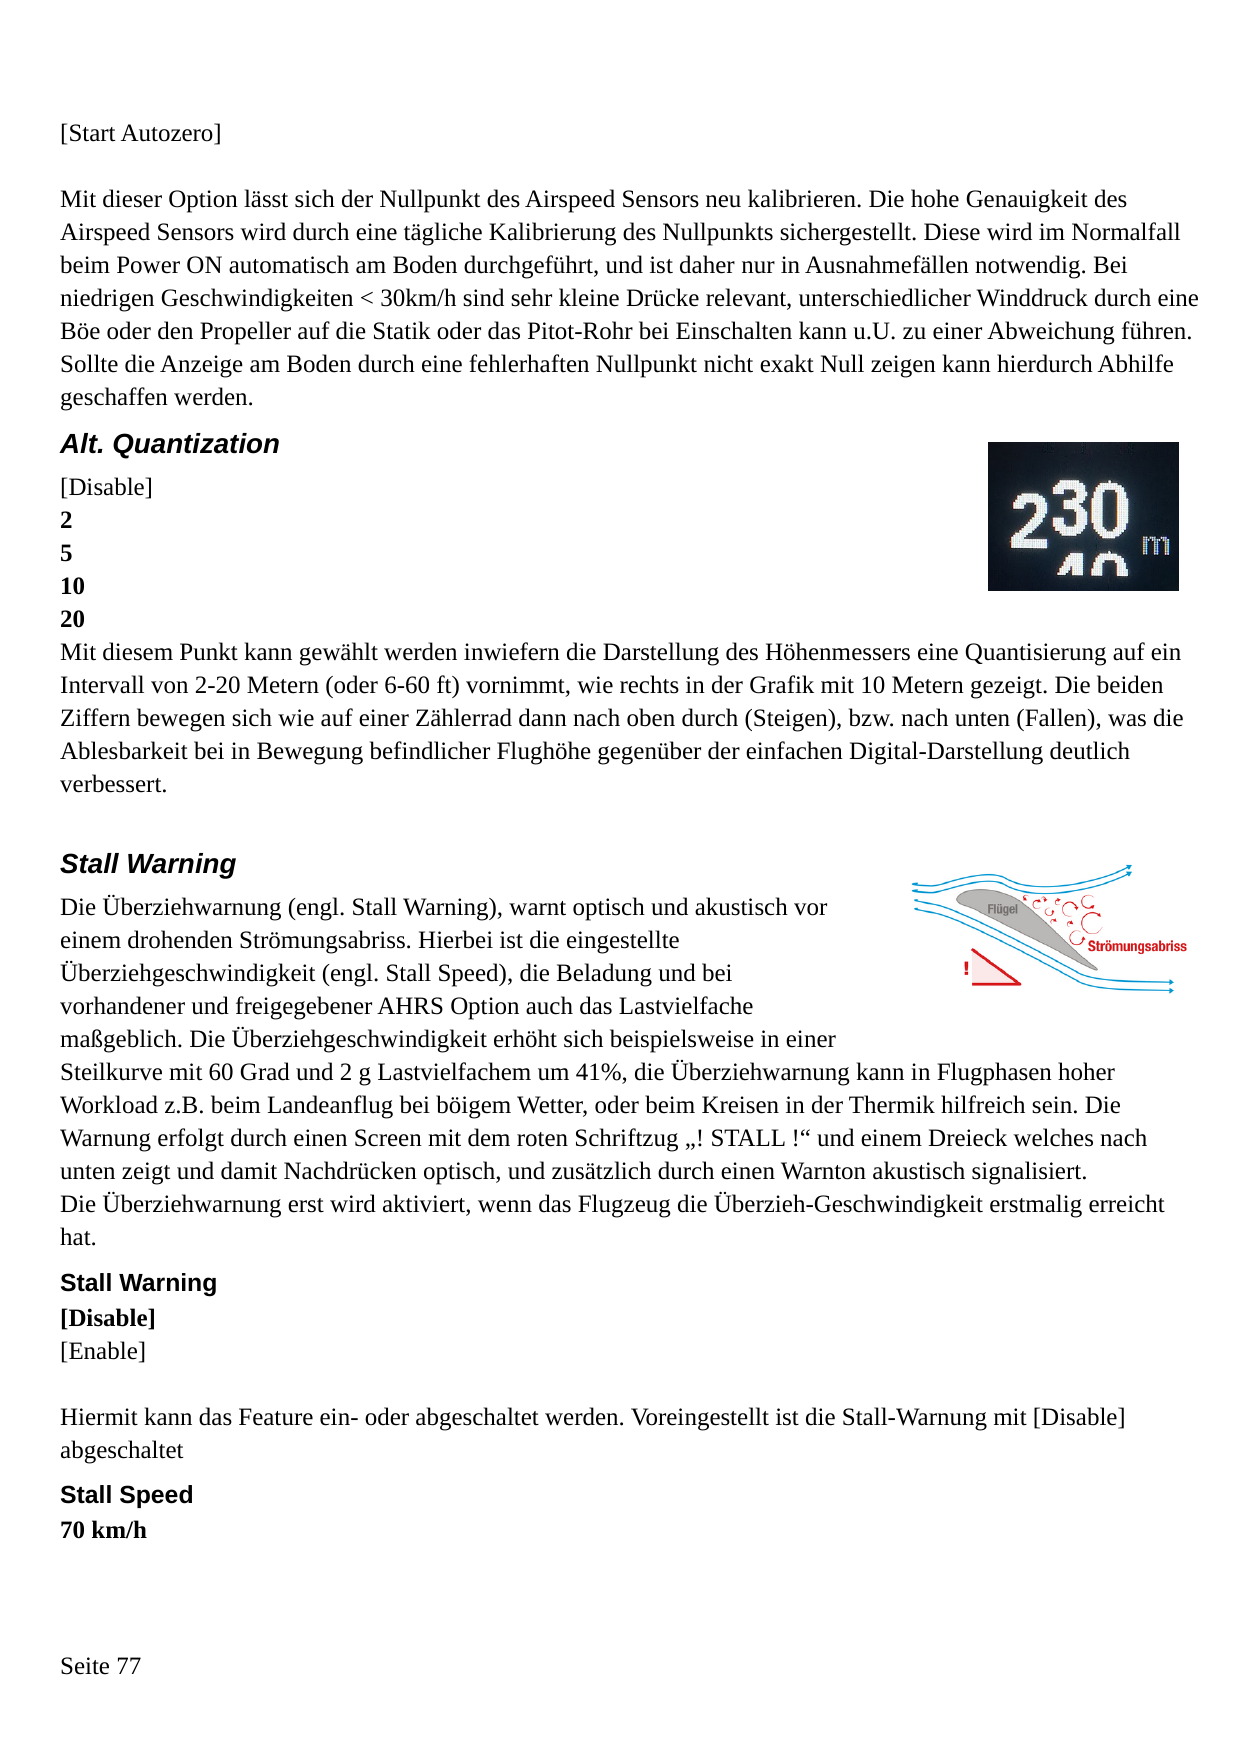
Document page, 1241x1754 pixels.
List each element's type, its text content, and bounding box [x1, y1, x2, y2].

text Die Überziehwarnung erst wird aktiviert, wenn das Flugzeug die Überzieh-Geschwindigkeit erstmalig erreicht hat. [60, 1189, 1207, 1251]
subtitle Stall Warning [60, 848, 902, 880]
text Mit dieser Option lässt sich der Nullpunkt des Airspeed Sensors neu kalibrieren. Die hohe Genauigkeit des Airspeed Sensors wird durch eine tägliche Kalibrierung des Nullpunkts sichergestellt. Diese wird im Normalfall beim Power ON automatisch am Boden durchgeführt, und ist daher nur in Ausnahmefällen notwendig. Bei niedrigen Geschwindigkeiten < 30km/h sind sehr kleine Drücke relevant, unterschiedlicher Winddruck durch eine Böe oder den Propeller auf die Statik oder das Pitot-Rohr bei Einschalten kann u.U. zu einer Abweichung führen. Sollte die Anzeige am Boden durch eine fehlerhaften Nullpunkt nicht exakt Null zeigen kann hierdurch Abhilfe geschaffen werden. [60, 184, 1207, 411]
text 70 km/h [60, 1515, 1207, 1544]
text [1179, 505, 1207, 534]
text 20 [60, 604, 1207, 633]
picture [988, 442, 1179, 591]
subtitle Stall Warning [60, 1268, 1207, 1297]
subtitle Stall Speed [60, 1480, 1207, 1509]
text 5 [60, 538, 988, 567]
text Mit diesem Punkt kann gewählt werden inwiefern die Darstellung des Höhenmessers eine Quantisierung auf ein Intervall von 2-20 Metern (oder 6-60 ft) vornimmt, wie rechts in der Grafik mit 10 Metern gezeigt. Die beiden Ziffern bewegen sich wie auf einer Zählerrad dann nach oben durch (Steigen), bzw. nach unten (Fallen), was die Ablesbarkeit bei in Bewegung befindlicher Flughöhe gegenüber der einfachen Digital-Darstellung deutlich verbessert. [60, 637, 1207, 798]
text Hiermit kann das Feature ein- oder abgeschaltet werden. Voreingestellt ist die Stall-Warnung mit [Disable] abgeschaltet [60, 1402, 1207, 1464]
text [Disable] [60, 1303, 1207, 1332]
text 10 [60, 571, 1207, 600]
text [Enable] [60, 1336, 1207, 1364]
text [1179, 472, 1207, 501]
text [Disable] [60, 472, 988, 501]
picture [902, 833, 1202, 1011]
subtitle Alt. Quantization [60, 428, 1207, 460]
text [Start Autozero] [60, 118, 1207, 147]
text Die Überziehwarnung (engl. Stall Warning), warnt optisch und akustisch vor einem drohenden Strömungsabriss. Hierbei ist die eingestellte Überziehgeschwindigkeit (engl. Stall Speed), die Beladung und bei vorhandener und freigegebener AHRS Option auch das Lastvielfache maßgeblich. Die Überziehgeschwindigkeit erhöht sich beispielsweise in einer Steilkurve mit 60 Grad und 2 g Lastvielfachem um 41%, die Überziehwarnung kann in Flugphasen hoher Workload z.B. beim Landeanflug bei böigem Wetter, oder beim Kreisen in der Thermik hilfreich sein. Die Warnung erfolgt durch einen Screen mit dem roten Schriftzug „! STALL !“ und einem Dreieck welches nach unten zeigt und damit Nachdrücken optisch, und zusätzlich durch einen Warnton akustisch signalisiert. [60, 892, 1207, 1185]
text 2 [60, 505, 988, 534]
text [1179, 538, 1207, 567]
